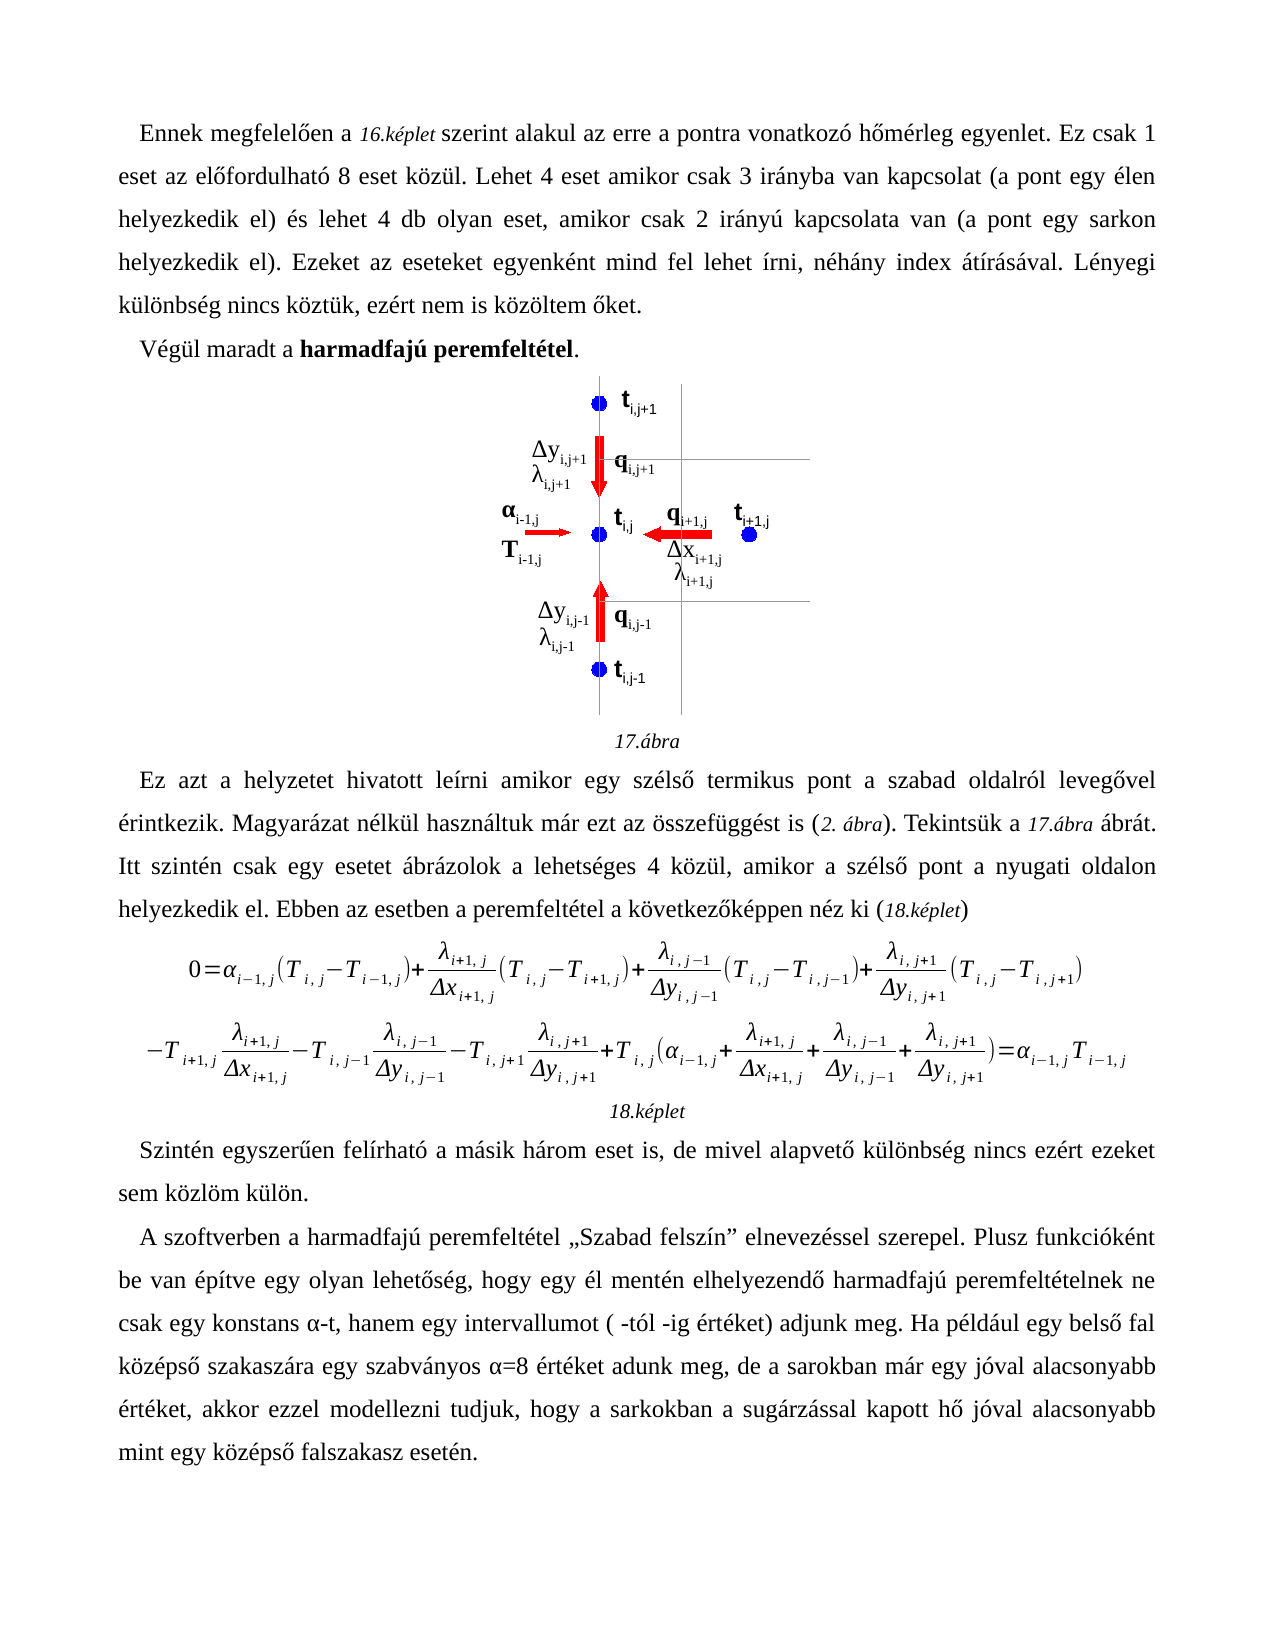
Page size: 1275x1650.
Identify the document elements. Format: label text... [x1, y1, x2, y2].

text Szintén egyszerűen felírható a másik három eset is, de mivel alapvető különbség nincs ezért ezeket sem közlöm külön. [118, 1135, 1157, 1207]
text 17.ábra [118, 729, 1157, 753]
text 18.képlet [118, 1099, 1157, 1123]
text Ez azt a helyzetet hivatott leírni amikor egy szélső termikus pont a szabad oldalról levegővel érintkezik. Magyarázat nélkül használtuk már ezt az összefüggést is (2. ábra). Tekintsük a 17.ábra ábrát. Itt szintén csak egy esetet ábrázolok a lehetséges 4 közül, amikor a szélső pont a nyugati oldalon helyezkedik el. Ebben az esetben a peremfeltétel a következőképpen néz ki (18.képlet) [118, 765, 1157, 923]
text Végül maradt a harmadfajú peremfeltétel. [118, 334, 1157, 362]
text Ennek megfelelően a 16.képlet szerint alakul az erre a pontra vonatkozó hőmérleg egyenlet. Ez csak 1 eset az előfordulható 8 eset közül. Lehet 4 eset amikor csak 3 irányba van kapcsolat (a pont egy élen helyezkedik el) és lehet 4 db olyan eset, amikor csak 2 irányú kapcsolata van (a pont egy sarkon helyezkedik el). Ezeket az eseteket egyenként mind fel lehet írni, néhány index átírásával. Lényegi különbség nincs köztük, ezért nem is közöltem őket. [118, 118, 1157, 319]
text A szoftverben a harmadfajú peremfeltétel „Szabad felszín” elnevezéssel szerepel. Plusz funkcióként be van építve egy olyan lehetőség, hogy egy él mentén elhelyezendő harmadfajú peremfeltételnek ne csak egy konstans α-t, hanem egy intervallumot ( -tól -ig értéket) adjunk meg. Ha például egy belső fal középső szakaszára egy szabványos α=8 értéket adunk meg, de a sarokban már egy jóval alacsonyabb értéket, akkor ezzel modellezni tudjuk, hogy a sarkokban a sugárzással kapott hő jóval alacsonyabb mint egy középső falszakasz esetén. [118, 1222, 1157, 1466]
